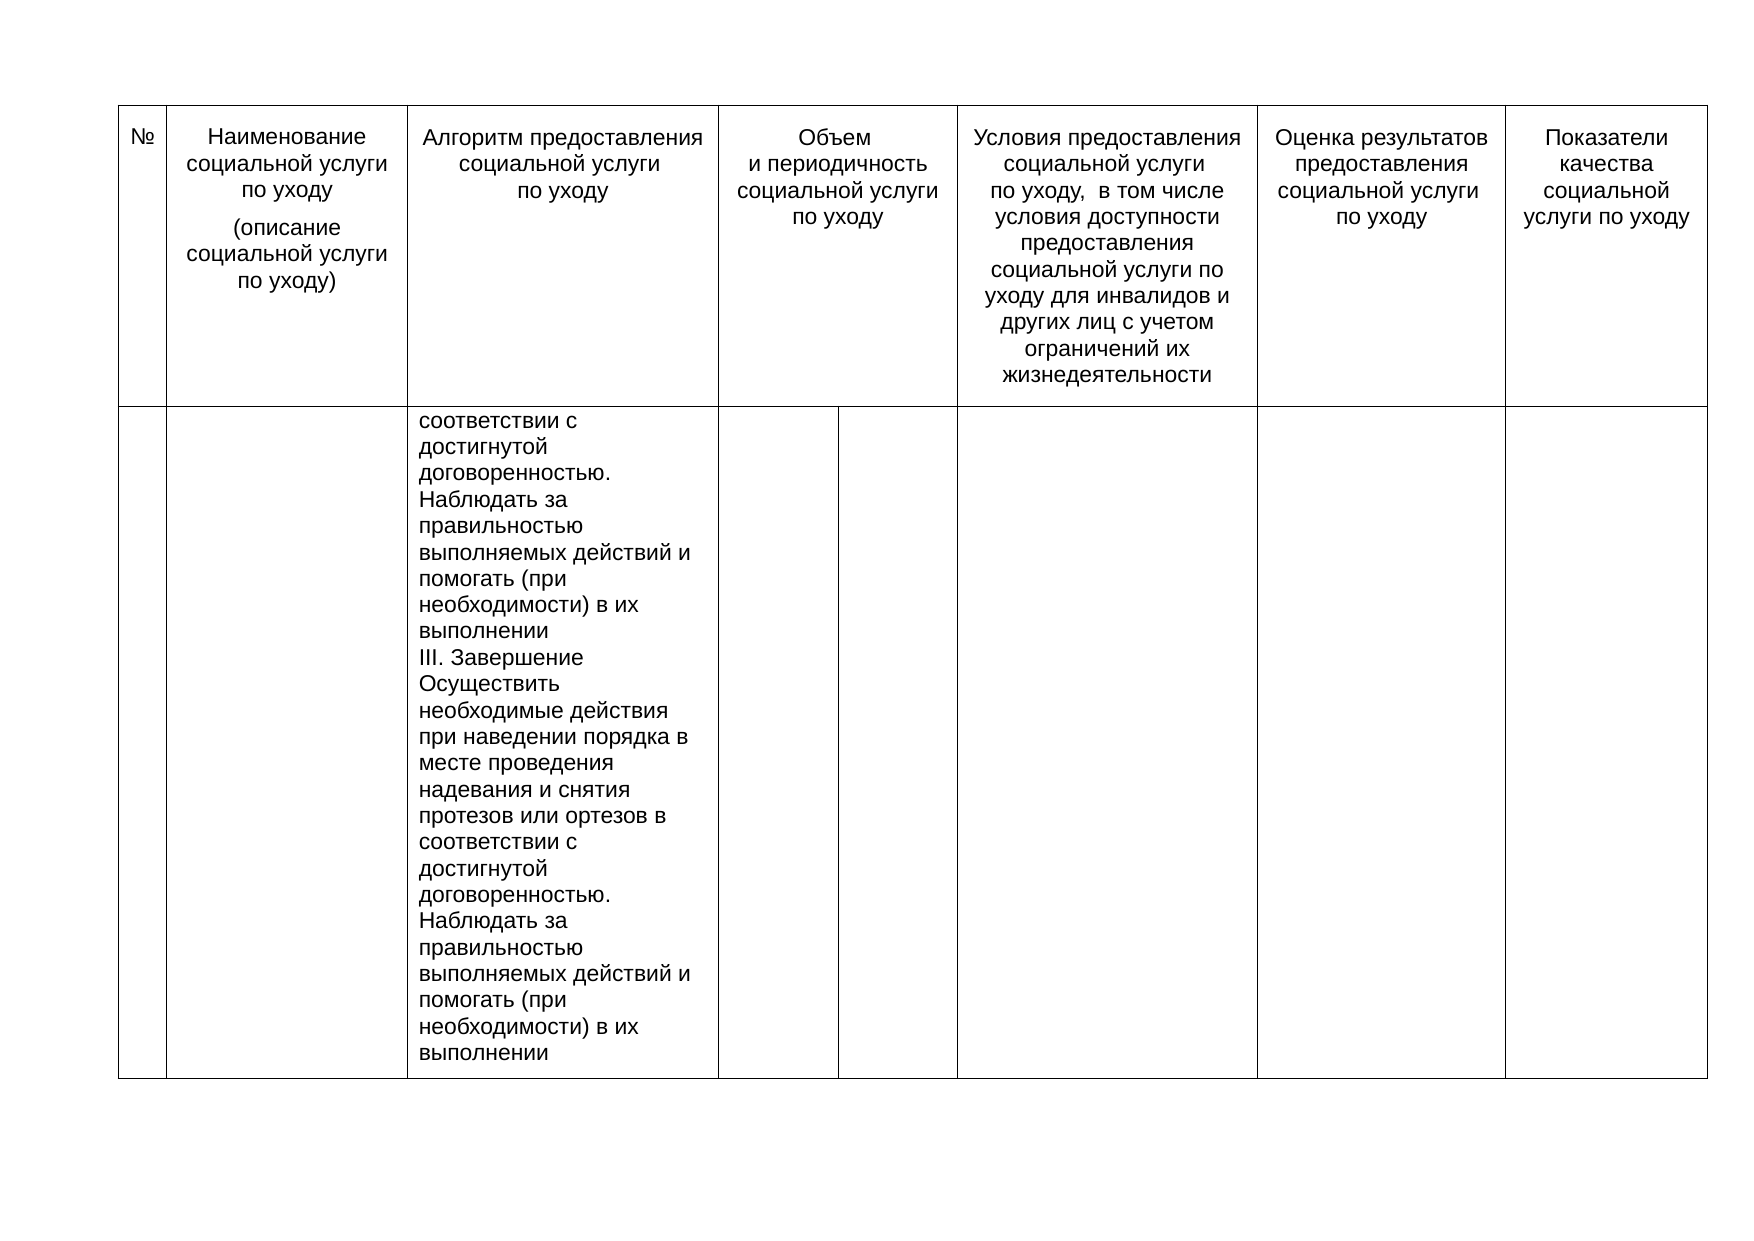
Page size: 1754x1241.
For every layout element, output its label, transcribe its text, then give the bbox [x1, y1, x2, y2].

table_cell [1258, 407, 1505, 1078]
table_cell [167, 407, 407, 1078]
table_header № [119, 106, 166, 406]
table_header Условия предоставления социальной услуги по уходу, в том числе условия доступности предоставления социальной услуги по уходу для инвалидов и других лиц с учетом ограничений их жизнедеятельности [958, 106, 1257, 406]
table_cell [119, 407, 166, 1078]
table_header Объем и периодичность социальной услуги по уходу [719, 106, 957, 406]
table_header Алгоритм предоставления социальной услуги по уходу [408, 106, 718, 406]
table_cell [958, 407, 1257, 1078]
table_cell соответствии с достигнутой договоренностью. Наблюдать за правильностью выполняемых действий и помогать (при необходимости) в их выполнении III. Завершение Осуществить необходимые действия при наведении порядка в месте проведения надевания и снятия протезов или ортезов в соответствии с достигнутой договоренностью. Наблюдать за правильностью выполняемых действий и помогать (при необходимости) в их выполнении [408, 407, 718, 1078]
table_cell [1506, 407, 1707, 1078]
table_cell [839, 407, 957, 1078]
table_header Показатели качества социальной услуги по уходу [1506, 106, 1707, 406]
table_header Оценка результатов предоставления социальной услуги по уходу [1258, 106, 1505, 406]
table_header Наименование социальной услуги по уходу (описание социальной услуги по уходу) [167, 106, 407, 406]
table_cell [719, 407, 838, 1078]
